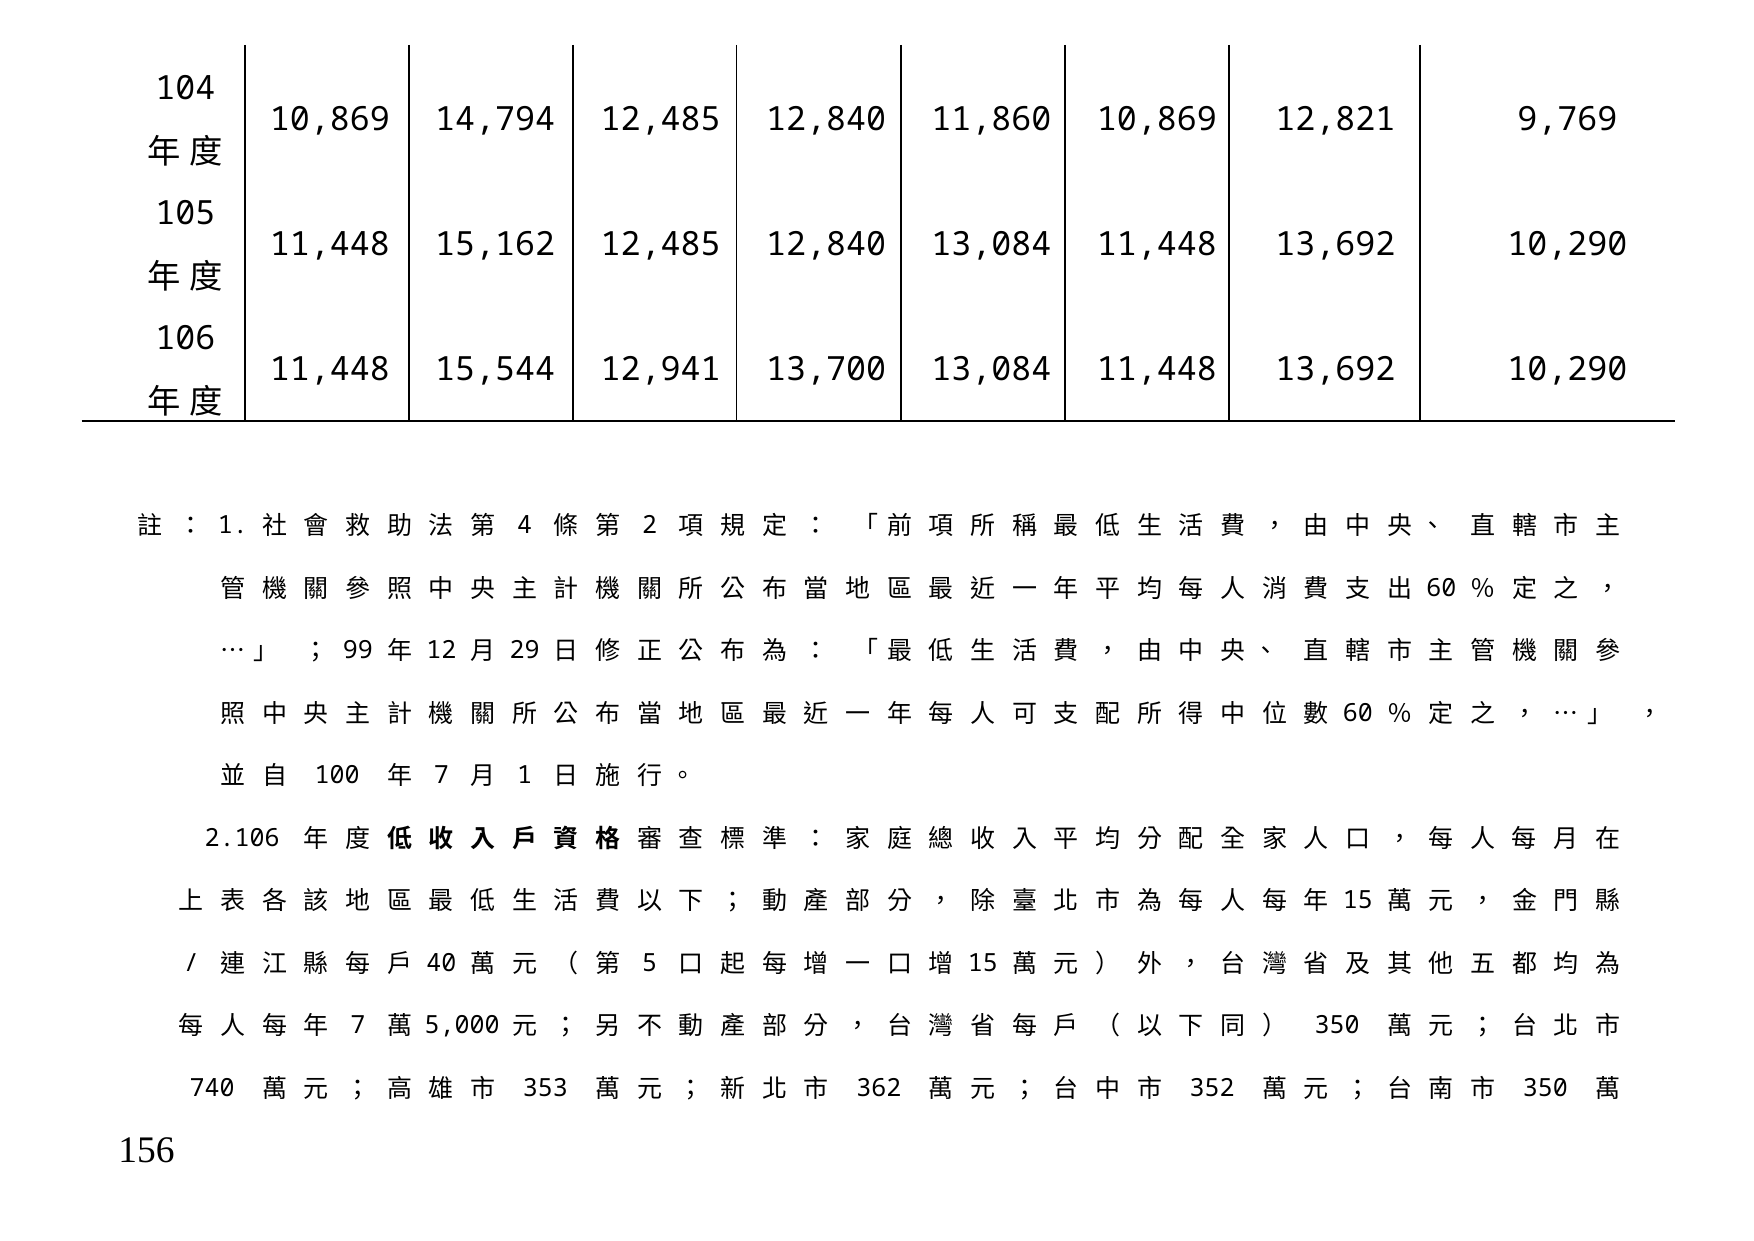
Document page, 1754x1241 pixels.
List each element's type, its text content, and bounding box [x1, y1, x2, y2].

table_cell 13,084 [902, 170, 1064, 295]
table_cell 11,860 [902, 45, 1064, 170]
table_cell 13,084 [902, 295, 1064, 420]
text 註：1.社會救助法第4條第2項規定：「前項所稱最低生活費，由中央、直轄市主管機關參照中央主計機關所公布當地區最近一年平均每人消費支出60％定之，…」；99年12月29日修正公布為：「最低生活費，由中央、直轄市主管機關參照中央主計機關所公布當地區最近一年每人可支配所得中位數60％定之，…」，並自100年7月1日施行。 [104, 482, 1628, 795]
table_cell 12,840 [737, 45, 900, 170]
table_cell 12,485 [574, 45, 736, 170]
table_cell 11,448 [1066, 170, 1228, 295]
table_cell 104年度 [82, 45, 244, 170]
text 2.106年度低收入戶資格審查標準：家庭總收入平均分配全家人口，每人每月在上表各該地區最低生活費以下；動產部分，除臺北市為每人每年15萬元，金門縣/連江縣每戶40萬元（第5口起每增一口增15萬元）外，台灣省及其他五都均為每人每年7萬5,000元；另不動產部分，台灣省每戶（以下同）350萬元；台北市740萬元；高雄市353萬元；新北市362萬元；台中市352萬元；台南市350萬 [99, 795, 1628, 1107]
table_cell 9,769 [1421, 45, 1675, 170]
table_cell 13,692 [1230, 295, 1419, 420]
table_cell 10,869 [246, 45, 408, 170]
table_cell 14,794 [410, 45, 572, 170]
table_cell 10,869 [1066, 45, 1228, 170]
table_cell 13,700 [737, 295, 900, 420]
table_cell 10,290 [1421, 170, 1675, 295]
table_cell 11,448 [246, 170, 408, 295]
table_cell 11,448 [246, 295, 408, 420]
table_cell 106年度 [82, 295, 244, 420]
table_cell 15,544 [410, 295, 572, 420]
table_cell 12,840 [737, 170, 900, 295]
table_cell 12,821 [1230, 45, 1419, 170]
table_cell 10,290 [1421, 295, 1675, 420]
table_cell 12,941 [574, 295, 736, 420]
table_cell 13,692 [1230, 170, 1419, 295]
table_cell 105年度 [82, 170, 244, 295]
table_cell 15,162 [410, 170, 572, 295]
table_cell 11,448 [1066, 295, 1228, 420]
table_cell 12,485 [574, 170, 736, 295]
